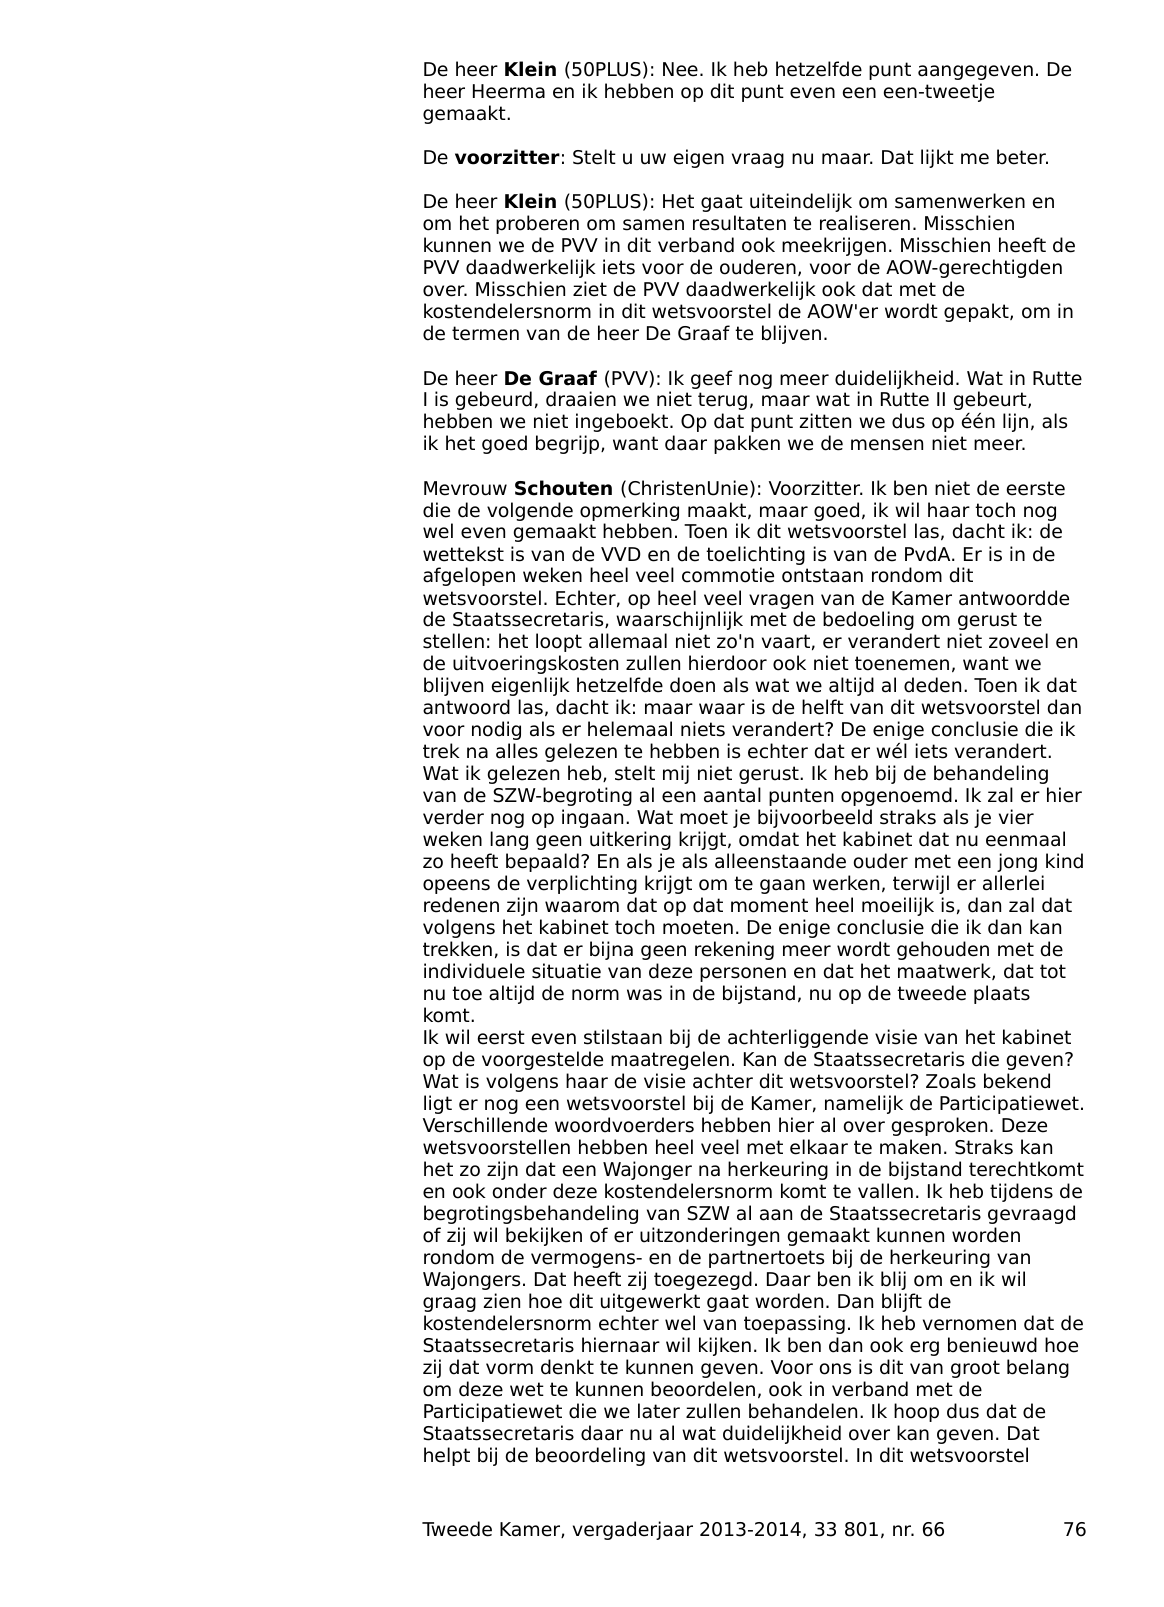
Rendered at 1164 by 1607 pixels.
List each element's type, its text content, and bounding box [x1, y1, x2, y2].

text Ik wil eerst even stilstaan bij de achterliggende visie van het kabinet op de voorgestelde maatregelen. Kan de Staatssecretaris die geven? Wat is volgens haar de visie achter dit wetsvoorstel? Zoals bekend ligt er nog een wetsvoorstel bij de Kamer, namelijk de Participatiewet. Verschillende woordvoerders hebben hier al over gesproken. Deze wetsvoorstellen hebben heel veel met elkaar te maken. Straks kan het zo zijn dat een Wajonger na herkeuring in de bijstand terechtkomt en ook onder deze kostendelersnorm komt te vallen. Ik heb tijdens de begrotingsbehandeling van SZW al aan de Staatssecretaris gevraagd of zij wil bekijken of er uitzonderingen gemaakt kunnen worden rondom de vermogens- en de partnertoets bij de herkeuring van Wajongers. Dat heeft zij toegezegd. Daar ben ik blij om en ik wil graag zien hoe dit uitgewerkt gaat worden. Dan blijft de kostendelersnorm echter wel van toepassing. Ik heb vernomen dat de Staatssecretaris hiernaar wil kijken. Ik ben dan ook erg benieuwd hoe zij dat vorm denkt te kunnen geven. Voor ons is dit van groot belang om deze wet te kunnen beoordelen, ook in verband met de Participatiewet die we later zullen behandelen. Ik hoop dus dat de Staatssecretaris daar nu al wat duidelijkheid over kan geven. Dat helpt bij de beoordeling van dit wetsvoorstel. In dit wetsvoorstel [422, 1027, 1087, 1467]
text De heer De Graaf (PVV): Ik geef nog meer duidelijkheid. Wat in Rutte I is gebeurd, draaien we niet terug, maar wat in Rutte II gebeurt, hebben we niet ingeboekt. Op dat punt zitten we dus op één lijn, als ik het goed begrijp, want daar pakken we de mensen niet meer. [422, 367, 1087, 455]
text De voorzitter: Stelt u uw eigen vraag nu maar. Dat lijkt me beter. [422, 147, 1087, 169]
text De heer Klein (50PLUS): Nee. Ik heb hetzelfde punt aangegeven. De heer Heerma en ik hebben op dit punt even een een-tweetje gemaakt. [422, 59, 1087, 125]
text De heer Klein (50PLUS): Het gaat uiteindelijk om samenwerken en om het proberen om samen resultaten te realiseren. Misschien kunnen we de PVV in dit verband ook meekrijgen. Misschien heeft de PVV daadwerkelijk iets voor de ouderen, voor de AOW-gerechtigden over. Misschien ziet de PVV daadwerkelijk ook dat met de kostendelersnorm in dit wetsvoorstel de AOW'er wordt gepakt, om in de termen van de heer De Graaf te blijven. [422, 191, 1087, 345]
text Mevrouw Schouten (ChristenUnie): Voorzitter. Ik ben niet de eerste die de volgende opmerking maakt, maar goed, ik wil haar toch nog wel even gemaakt hebben. Toen ik dit wetsvoorstel las, dacht ik: de wettekst is van de VVD en de toelichting is van de PvdA. Er is in de afgelopen weken heel veel commotie ontstaan rondom dit wetsvoorstel. Echter, op heel veel vragen van de Kamer antwoordde de Staatssecretaris, waarschijnlijk met de bedoeling om gerust te stellen: het loopt allemaal niet zo'n vaart, er verandert niet zoveel en de uitvoeringskosten zullen hierdoor ook niet toenemen, want we blijven eigenlijk hetzelfde doen als wat we altijd al deden. Toen ik dat antwoord las, dacht ik: maar waar is de helft van dit wetsvoorstel dan voor nodig als er helemaal niets verandert? De enige conclusie die ik trek na alles gelezen te hebben is echter dat er wél iets verandert. Wat ik gelezen heb, stelt mij niet gerust. Ik heb bij de behandeling van de SZW-begroting al een aantal punten opgenoemd. Ik zal er hier verder nog op ingaan. Wat moet je bijvoorbeeld straks als je vier weken lang geen uitkering krijgt, omdat het kabinet dat nu eenmaal zo heeft bepaald? En als je als alleenstaande ouder met een jong kind opeens de verplichting krijgt om te gaan werken, terwijl er allerlei redenen zijn waarom dat op dat moment heel moeilijk is, dan zal dat volgens het kabinet toch moeten. De enige conclusie die ik dan kan trekken, is dat er bijna geen rekening meer wordt gehouden met de individuele situatie van deze personen en dat het maatwerk, dat tot nu toe altijd de norm was in de bijstand, nu op de tweede plaats komt. [422, 477, 1087, 1027]
